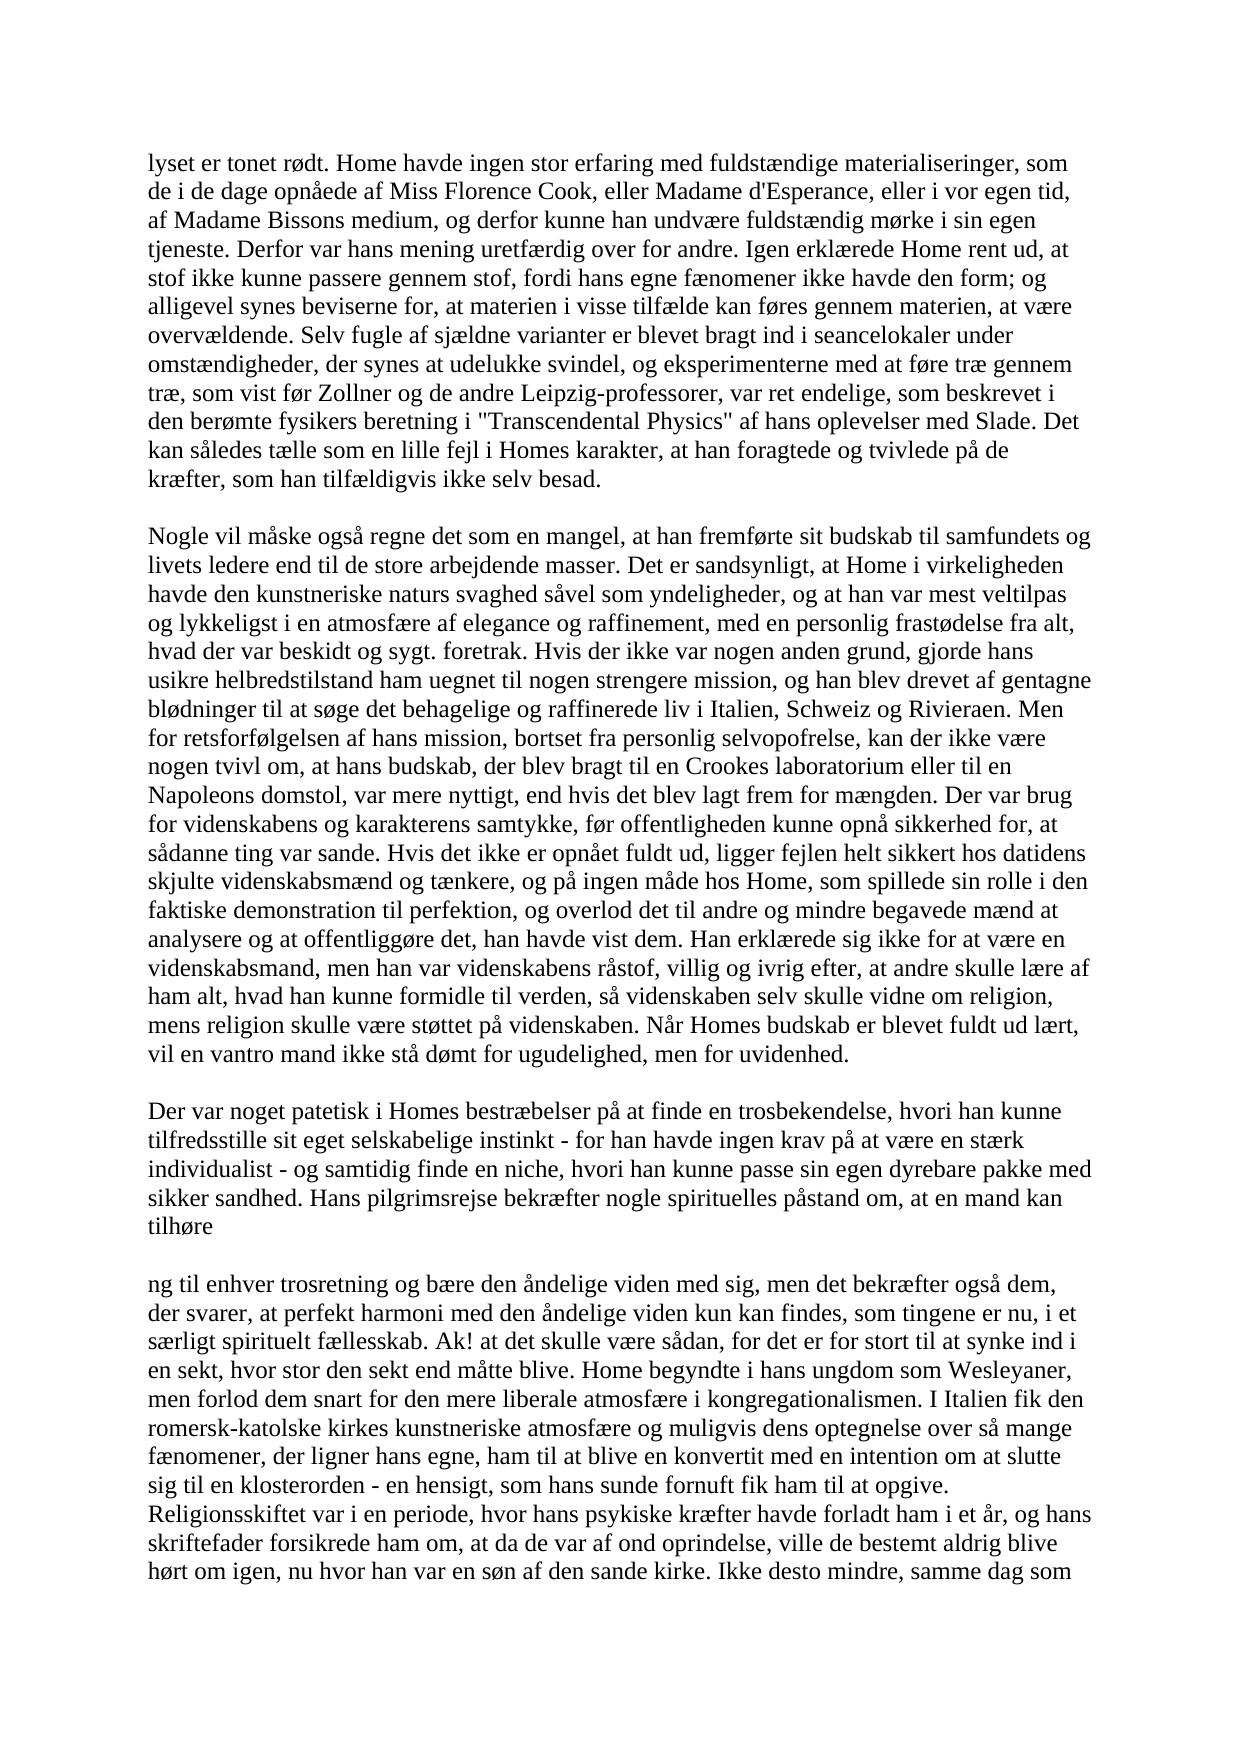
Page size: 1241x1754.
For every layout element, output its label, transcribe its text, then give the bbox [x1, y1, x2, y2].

text Nogle vil måske også regne det som en mangel, at han fremførte sit budskab til samfundets og livets ledere end til de store arbejdende masser. Det er sandsynligt, at Home i virkeligheden havde den kunstneriske naturs svaghed såvel som yndeligheder, og at han var mest veltilpas og lykkeligst i en atmosfære af elegance og raffinement, med en personlig frastødelse fra alt, hvad der var beskidt og sygt. foretrak. Hvis der ikke var nogen anden grund, gjorde hans usikre helbredstilstand ham uegnet til nogen strengere mission, og han blev drevet af gentagne blødninger til at søge det behagelige og raffinerede liv i Italien, Schweiz og Rivieraen. Men for retsforfølgelsen af ​​hans mission, bortset fra personlig selvopofrelse, kan der ikke være nogen tvivl om, at hans budskab, der blev bragt til en Crookes laboratorium eller til en Napoleons domstol, var mere nyttigt, end hvis det blev lagt frem for mængden. Der var brug for videnskabens og karakterens samtykke, før offentligheden kunne opnå sikkerhed for, at sådanne ting var sande. Hvis det ikke er opnået fuldt ud, ligger fejlen helt sikkert hos datidens skjulte videnskabsmænd og tænkere, og på ingen måde hos Home, som spillede sin rolle i den faktiske demonstration til perfektion, og overlod det til andre og mindre begavede mænd at analysere og at offentliggøre det, han havde vist dem. Han erklærede sig ikke for at være en videnskabsmand, men han var videnskabens råstof, villig og ivrig efter, at andre skulle lære af ham alt, hvad han kunne formidle til verden, så videnskaben selv skulle vidne om religion, mens religion skulle være støttet på videnskaben. Når Homes budskab er blevet fuldt ud lært, vil en vantro mand ikke stå dømt for ugudelighed, men for uvidenhed. [148, 521, 1093, 1068]
text Der var noget patetisk i Homes bestræbelser på at finde en trosbekendelse, hvori han kunne tilfredsstille sit eget selskabelige instinkt - for han havde ingen krav på at være en stærk individualist - og samtidig finde en niche, hvori han kunne passe sin egen dyrebare pakke med sikker sandhed. Hans pilgrimsrejse bekræfter nogle spirituelles påstand om, at en mand kan tilhøre [148, 1096, 1093, 1240]
text lyset er tonet rødt. Home havde ingen stor erfaring med fuldstændige materialiseringer, som de i de dage opnåede af Miss Florence Cook, eller Madame d'Esperance, eller i vor egen tid, af Madame Bissons medium, og derfor kunne han undvære fuldstændig mørke i sin egen tjeneste. Derfor var hans mening uretfærdig over for andre. Igen erklærede Home rent ud, at stof ikke kunne passere gennem stof, fordi hans egne fænomener ikke havde den form; og alligevel synes beviserne for, at materien i visse tilfælde kan føres gennem materien, at være overvældende. Selv fugle af sjældne varianter er blevet bragt ind i seancelokaler under omstændigheder, der synes at udelukke svindel, og eksperimenterne med at føre træ gennem træ, som vist før Zollner og de andre Leipzig-professorer, var ret endelige, som beskrevet i den berømte fysikers beretning i "Transcendental Physics" af hans oplevelser med Slade. Det kan således tælle som en lille fejl i Homes karakter, at han foragtede og tvivlede på de kræfter, som han tilfældigvis ikke selv besad. [148, 148, 1093, 493]
text ng til enhver trosretning og bære den åndelige viden med sig, men det bekræfter også dem, der svarer, at perfekt harmoni med den åndelige viden kun kan findes, som tingene er nu, i et særligt spirituelt fællesskab. Ak! at det skulle være sådan, for det er for stort til at synke ind i en sekt, hvor stor den sekt end måtte blive. Home begyndte i hans ungdom som Wesleyaner, men forlod dem snart for den mere liberale atmosfære i kongregationalismen. I Italien fik den romersk-katolske kirkes kunstneriske atmosfære og muligvis dens optegnelse over så mange fænomener, der ligner hans egne, ham til at blive en konvertit med en intention om at slutte sig til en klosterorden - en hensigt, som hans sunde fornuft fik ham til at opgive. Religionsskiftet var i en periode, hvor hans psykiske kræfter havde forladt ham i et år, og hans skriftefader forsikrede ham om, at da de var af ond oprindelse, ville de bestemt aldrig blive hørt om igen, nu hvor han var en søn af den sande kirke. Ikke desto mindre, samme dag som [148, 1269, 1093, 1585]
